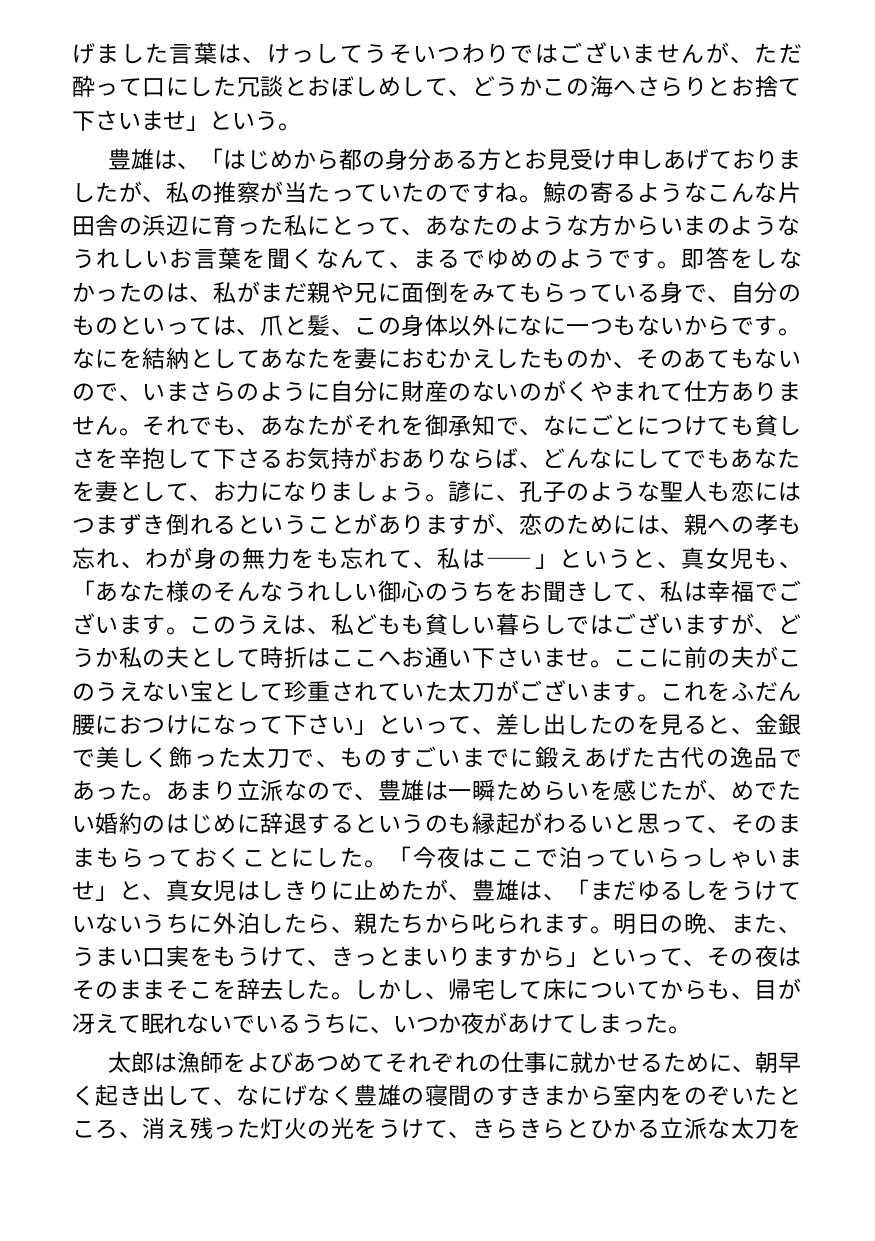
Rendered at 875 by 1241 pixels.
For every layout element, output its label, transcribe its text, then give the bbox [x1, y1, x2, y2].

text 豊雄は、「はじめから都の身分ある方とお見受け申しあげておりましたが、私の推察が当たっていたのですね。鯨の寄るようなこんな片田舎の浜辺に育った私にとって、あなたのような方からいまのようなうれしいお言葉を聞くなんて、まるでゆめのようです。即答をしなかったのは、私がまだ親や兄に面倒をみてもらっている身で、自分のものといっては、爪と髪、この身体以外になに一つもないからです。なにを結納としてあなたを妻におむかえしたものか、そのあてもないので、いまさらのように自分に財産のないのがくやまれて仕方ありません。それでも、あなたがそれを御承知で、なにごとにつけても貧しさを辛抱して下さるお気持がおありならば、どんなにしてでもあなたを妻として、お力になりましょう。諺に、孔子のような聖人も恋にはつまずき倒れるということがありますが、恋のためには、親への孝も忘れ、わが身の無力をも忘れて、私は――」というと、真女児も、「あなた様のそんなうれしい御心のうちをお聞きして、私は幸福でございます。このうえは、私どもも貧しい暮らしではございますが、どうか私の夫として時折はここへお通い下さいませ。ここに前の夫がこのうえない宝として珍重されていた太刀がございます。これをふだん腰におつけになって下さい」といって、差し出したのを見ると、金銀で美しく飾った太刀で、ものすごいまでに鍛えあげた古代の逸品であった。あまり立派なので、豊雄は一瞬ためらいを感じたが、めでたい婚約のはじめに辞退するというのも縁起がわるいと思って、そのままもらっておくことにした。「今夜はここで泊っていらっしゃいませ」と、真女児はしきりに止めたが、豊雄は、「まだゆるしをうけていないうちに外泊したら、親たちから叱られます。明日の晩、また、うまい口実をもうけて、きっとまいりますから」といって、その夜はそのままそこを辞去した。しかし、帰宅して床についてからも、目が冴えて眠れないでいるうちに、いつか夜があけてしまった。 [72, 142, 802, 1039]
text 太郎は漁師をよびあつめてそれぞれの仕事に就かせるために、朝早く起き出して、なにげなく豊雄の寝間のすきまから室内をのぞいたところ、消え残った灯火の光をうけて、きらきらとひかる立派な太刀を [72, 1045, 802, 1144]
text げました言葉は、けっしてうそいつわりではございませんが、ただ酔って口にした冗談とおぼしめして、どうかこの海へさらりとお捨て下さいませ」という。 [72, 36, 802, 136]
